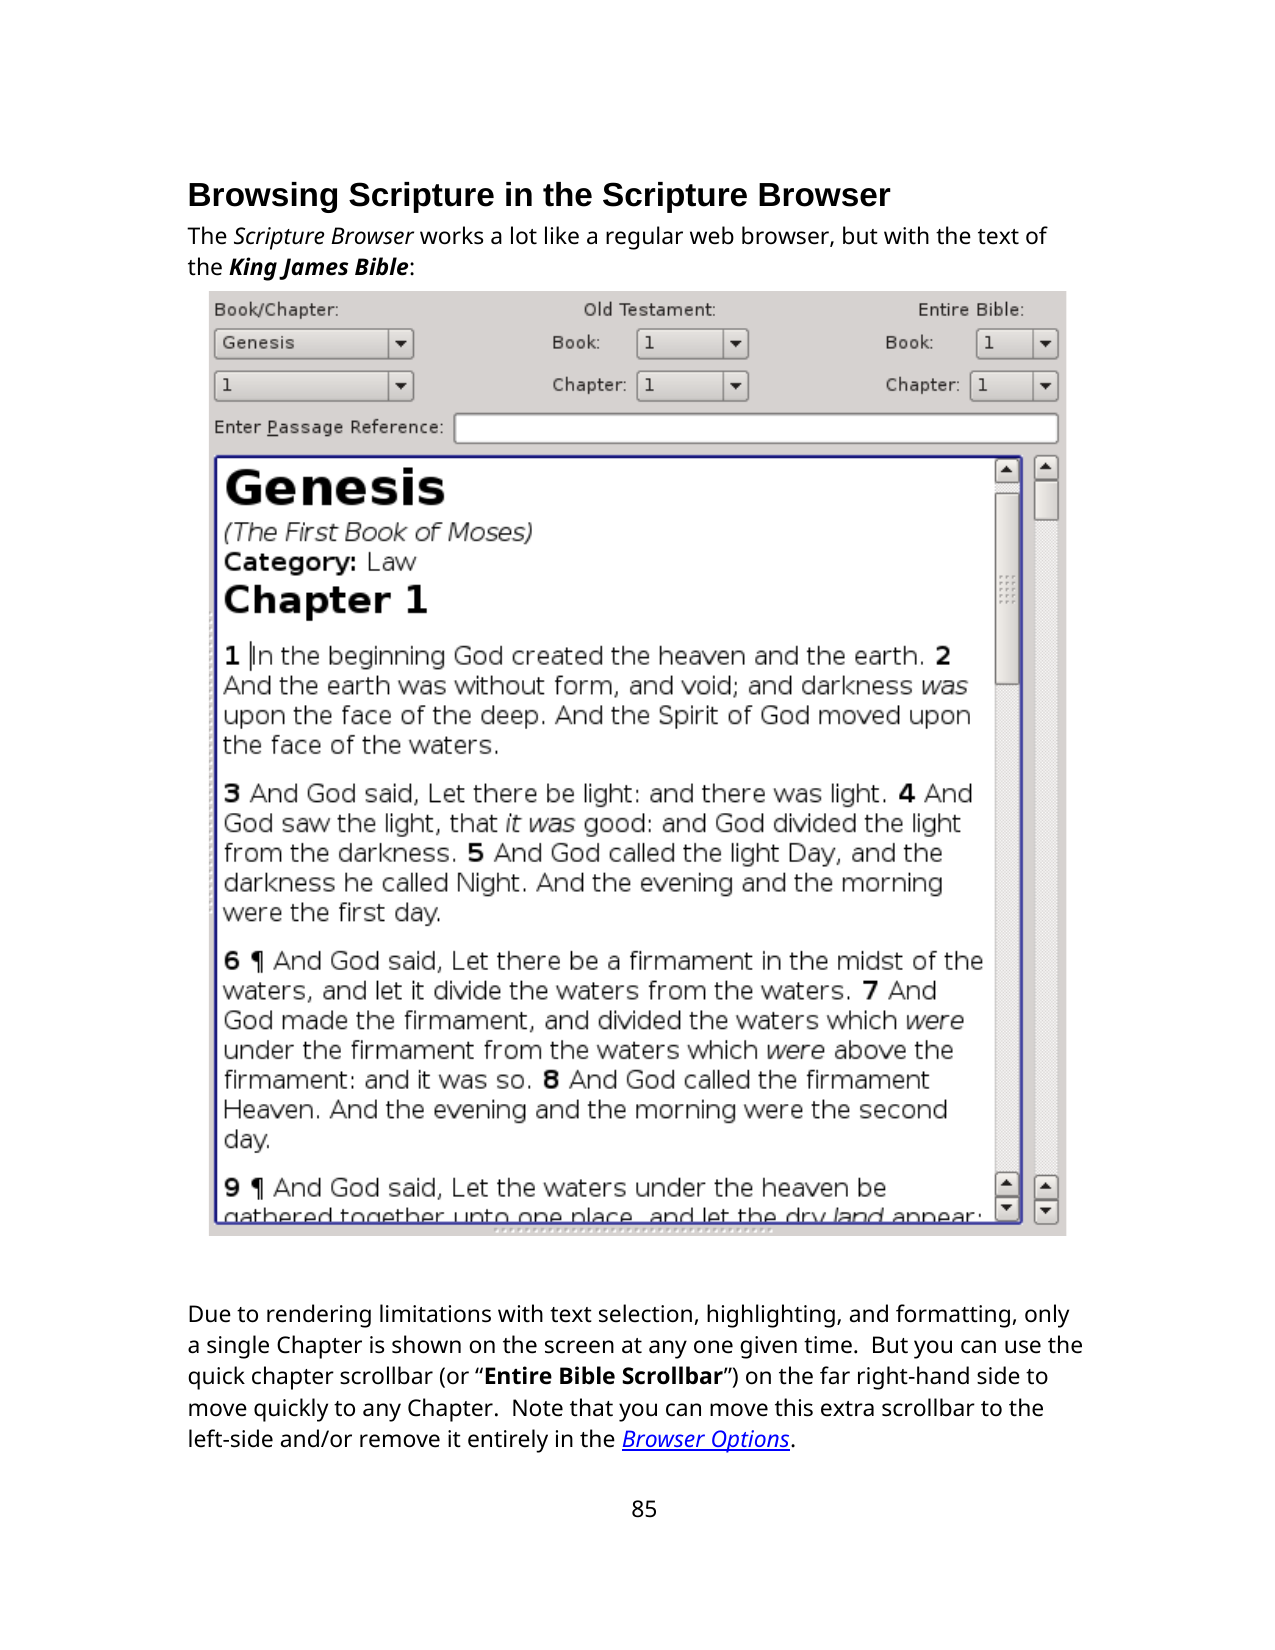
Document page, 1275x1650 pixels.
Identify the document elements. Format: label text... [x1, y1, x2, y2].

subtitle Browsing Scripture in the Scripture Browser [187, 175, 1087, 213]
picture [208, 291, 1067, 1236]
text The Scripture Browser works a lot like a regular web browser, but with the text of the King James Bible: [187, 220, 1087, 282]
text Due to rendering limitations with text selection, highlighting, and formatting, only a single Chapter is shown on the screen at any one given time. But you can use the quick chapter scrollbar (or “Entire Bible Scrollbar”) on the far right-hand side to move quickly to any Chapter. Note that you can move this extra scrollbar to the left-side and/or remove it entirely in the Browser Options. [187, 1298, 1087, 1454]
